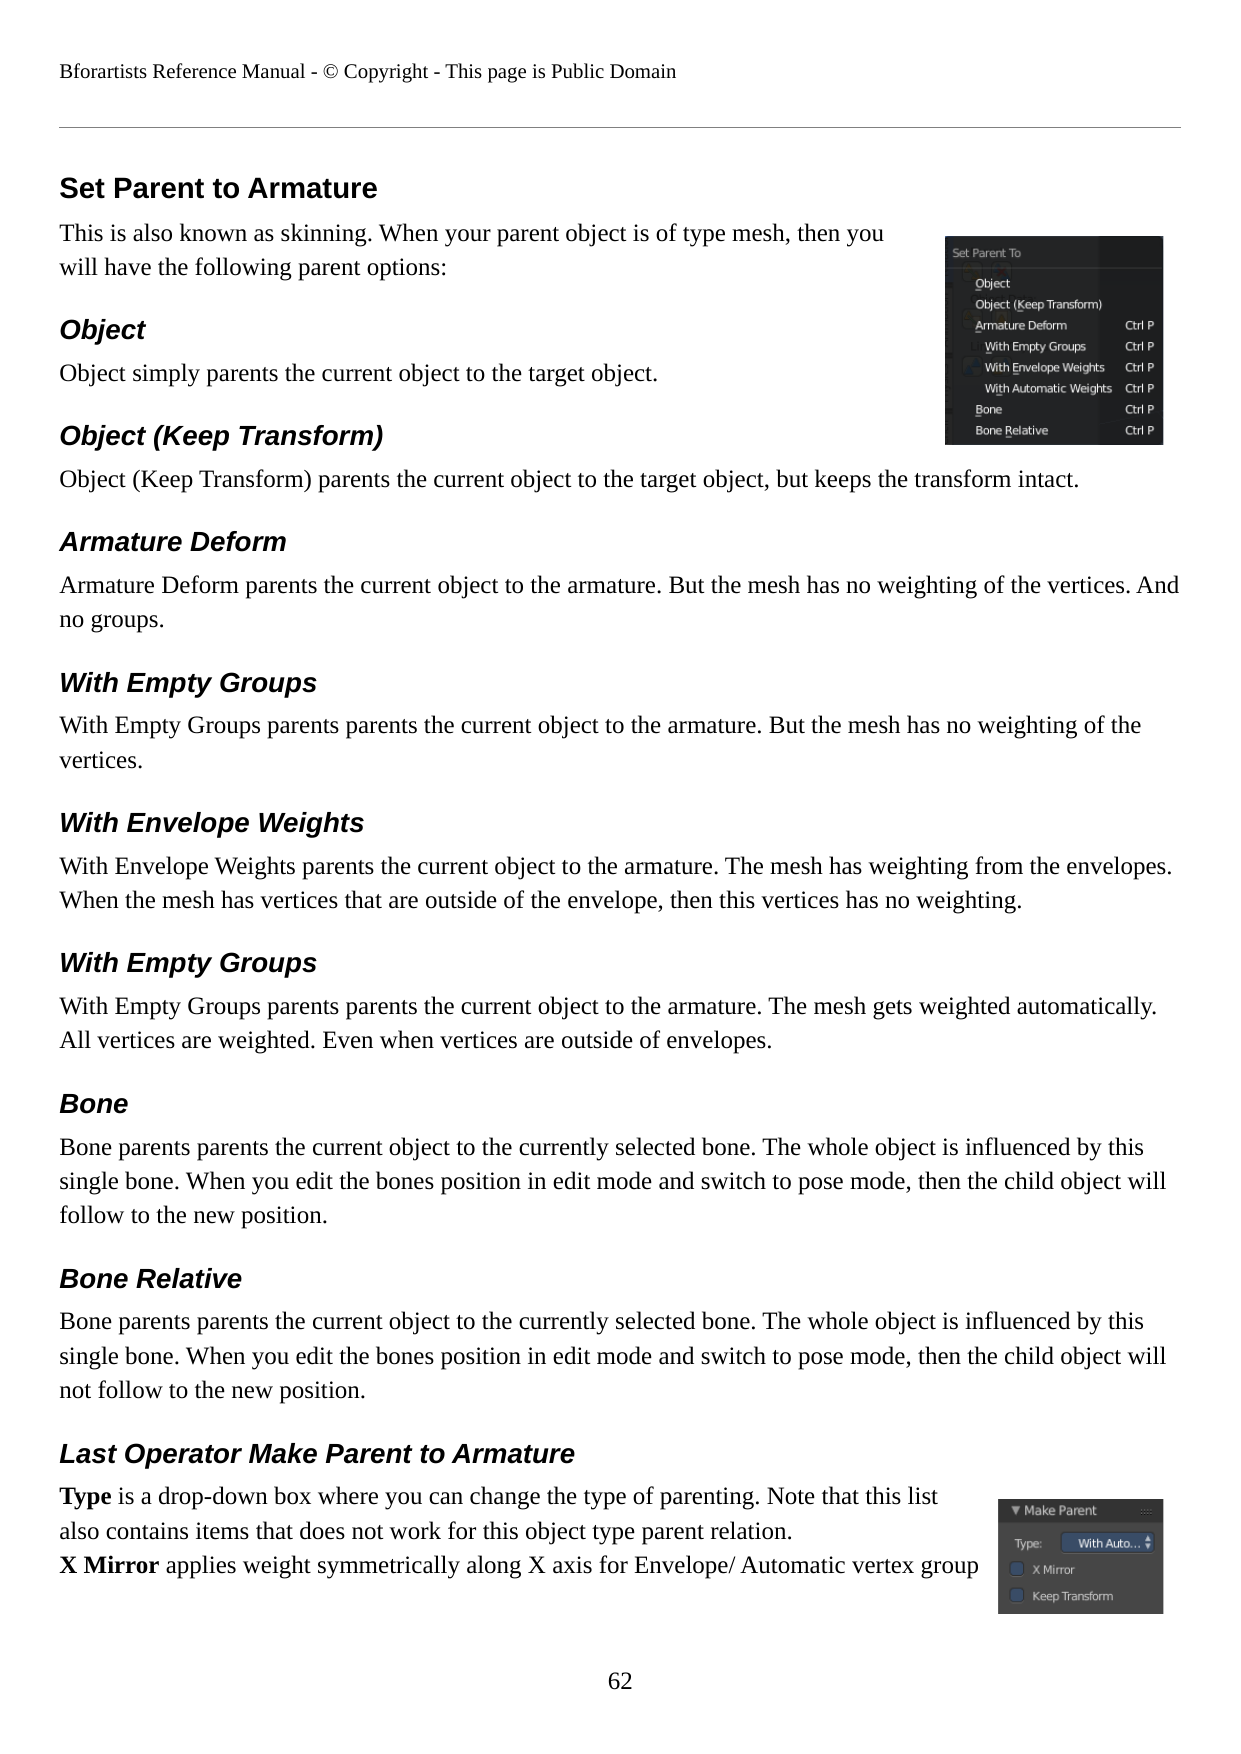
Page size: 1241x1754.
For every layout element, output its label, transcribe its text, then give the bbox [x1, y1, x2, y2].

subtitle With Empty Groups [59, 947, 1181, 979]
text With Empty Groups parents parents the current object to the armature. But the mesh has no weighting of the vertices. [59, 710, 1181, 773]
subtitle Object [59, 314, 945, 346]
text Bone parents parents the current object to the currently selected bone. The whole object is influenced by this single bone. When you edit the bones position in edit mode and switch to pose mode, then the child object will follow to the new position. [59, 1132, 1181, 1229]
text Object (Keep Transform) parents the current object to the target object, but keeps the transform intact. [59, 464, 1181, 493]
subtitle Bone [59, 1087, 1181, 1119]
text Object simply parents the current object to the target object. [59, 358, 945, 387]
subtitle With Envelope Weights [59, 806, 1181, 838]
subtitle With Empty Groups [59, 666, 1181, 698]
subtitle Set Parent to Armature [59, 171, 1181, 205]
subtitle Object (Keep Transform) [59, 419, 1181, 451]
text With Empty Groups parents parents the current object to the armature. The mesh gets weighted automatically. All vertices are weighted. Even when vertices are outside of envelopes. [59, 991, 1181, 1054]
text Bone parents parents the current object to the currently selected bone. The whole object is influenced by this single bone. When you edit the bones position in edit mode and switch to pose mode, then the child object will not follow to the new position. [59, 1306, 1181, 1404]
subtitle Last Operator Make Parent to Armature [59, 1437, 1181, 1469]
picture [945, 236, 1164, 445]
picture [998, 1499, 1164, 1614]
subtitle Armature Deform [59, 526, 1181, 557]
subtitle Bone Relative [59, 1262, 1181, 1294]
text With Envelope Weights parents the current object to the armature. The mesh has weighting from the envelopes. When the mesh has vertices that are outside of the envelope, then this vertices has no weighting. [59, 851, 1181, 914]
text This is also known as skinning. When your parent object is of type mesh, then you will have the following parent options: [59, 218, 1181, 281]
text Armature Deform parents the current object to the armature. But the mesh has no weighting of the vertices. And no groups. [59, 570, 1181, 633]
text Type is a drop-down box where you can change the type of parenting. Note that this list also contains items that does not work for this object type parent relation. X Mirror applies weight symmetrically along X axis for Envelope/ Automatic vertex group [59, 1481, 1181, 1579]
subtitle [1164, 314, 1181, 346]
